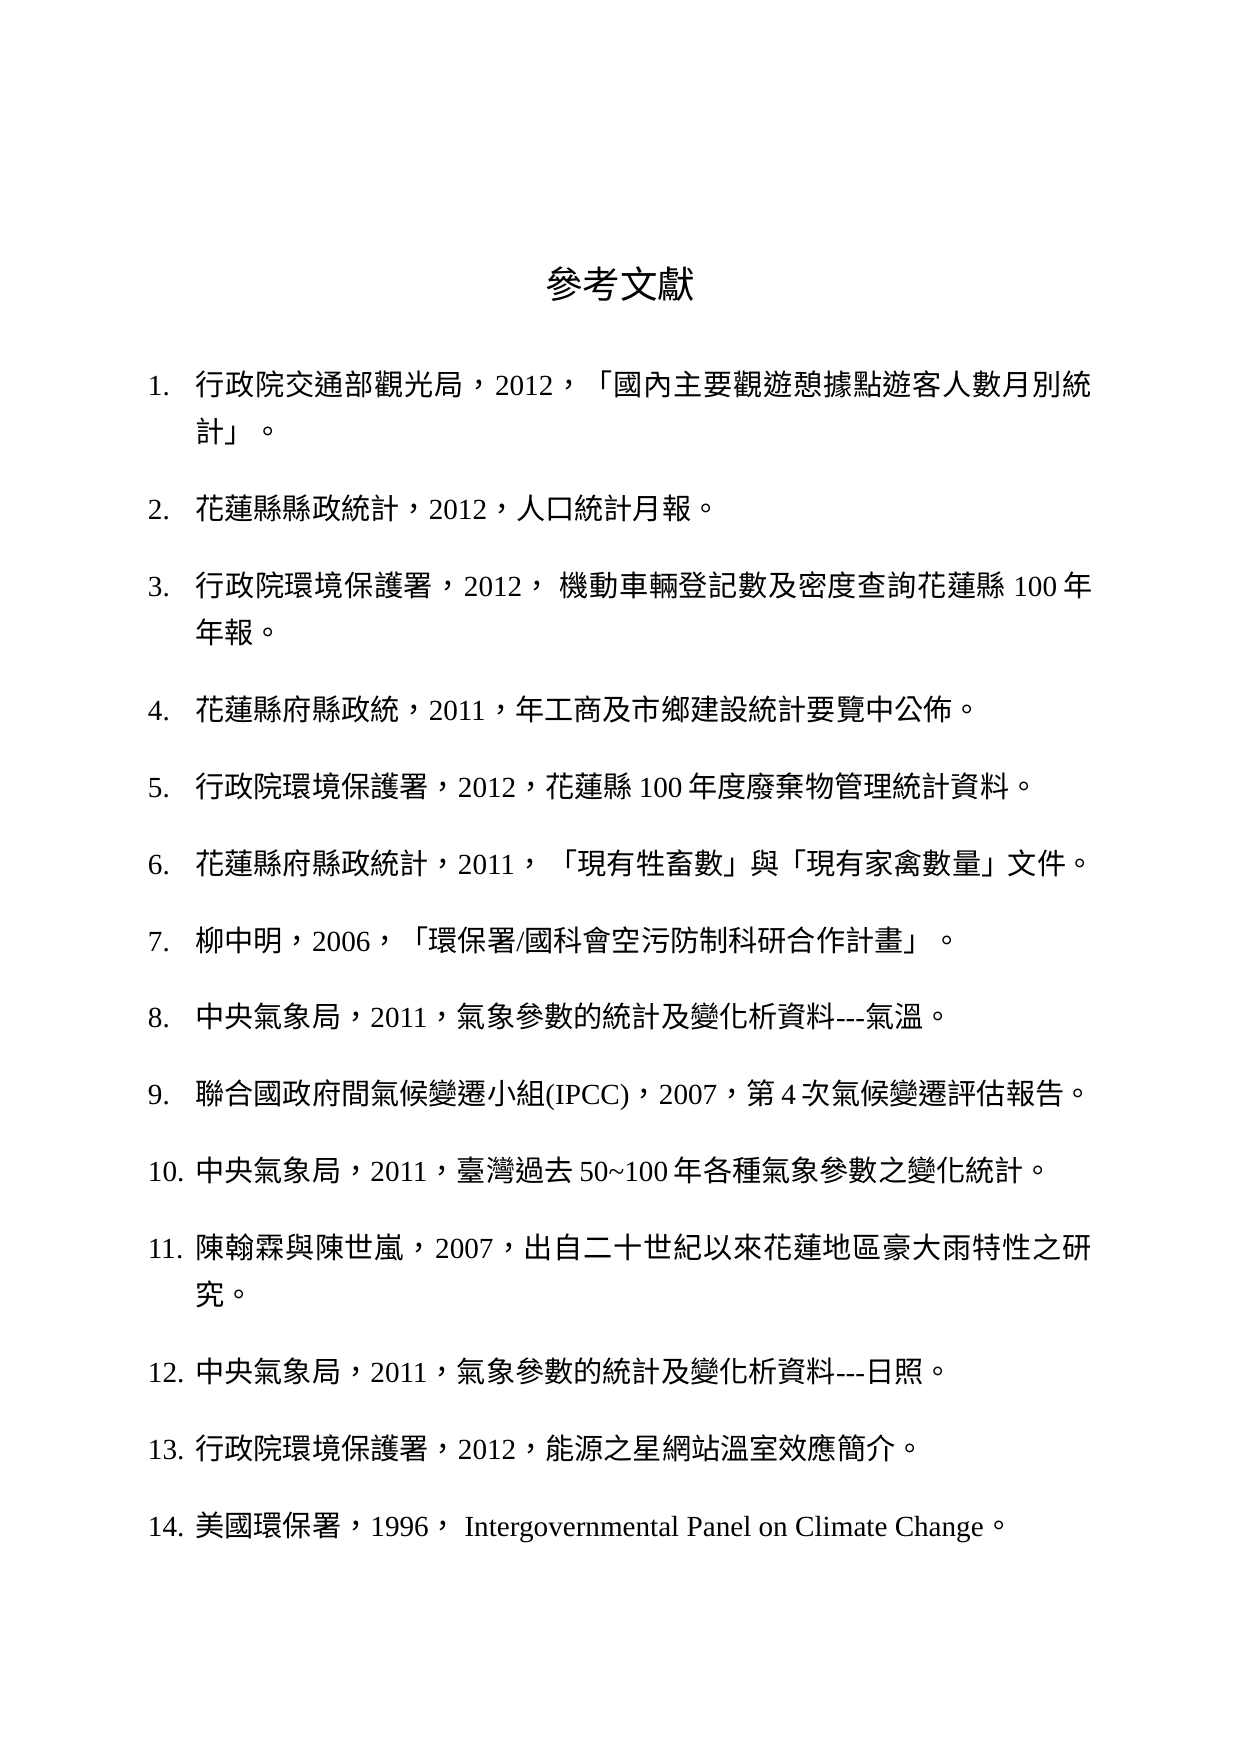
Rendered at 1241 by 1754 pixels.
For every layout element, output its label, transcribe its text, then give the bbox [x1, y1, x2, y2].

subtitle 參考文獻 [148, 234, 1092, 329]
text 5. 行政院環境保護署，2012，花蓮縣100年度廢棄物管理統計資料。 [148, 761, 1092, 808]
text 2. 花蓮縣縣政統計，2012，人口統計月報。 [148, 483, 1092, 531]
text 14. 美國環保署，1996， Intergovernmental Panel on Climate Change。 [148, 1499, 1092, 1547]
text 3. 行政院環境保護署，2012， 機動車輛登記數及密度查詢花蓮縣100年年報。 [148, 560, 1092, 655]
text 11. 陳翰霖與陳世嵐，2007，出自二十世紀以來花蓮地區豪大雨特性之研究。 [148, 1222, 1092, 1317]
text 8. 中央氣象局，2011，氣象參數的統計及變化析資料---氣溫。 [148, 991, 1092, 1039]
text 9. 聯合國政府間氣候變遷小組(IPCC)，2007，第4次氣候變遷評估報告。 [148, 1068, 1092, 1116]
text 4. 花蓮縣府縣政統，2011，年工商及市鄉建設統計要覽中公佈。 [148, 684, 1092, 732]
text 13. 行政院環境保護署，2012，能源之星網站溫室效應簡介。 [148, 1423, 1092, 1470]
text 12. 中央氣象局，2011，氣象參數的統計及變化析資料---日照。 [148, 1346, 1092, 1393]
text 7. 柳中明，2006，「環保署/國科會空污防制科研合作計畫」。 [148, 914, 1092, 962]
text 1. 行政院交通部觀光局，2012，「國內主要觀遊憩據點遊客人數月別統計」。 [148, 359, 1092, 454]
text 6. 花蓮縣府縣政統計，2011， 「現有牲畜數」與「現有家禽數量」文件。 [148, 838, 1092, 885]
text 10. 中央氣象局，2011，臺灣過去50~100年各種氣象參數之變化統計。 [148, 1145, 1092, 1192]
